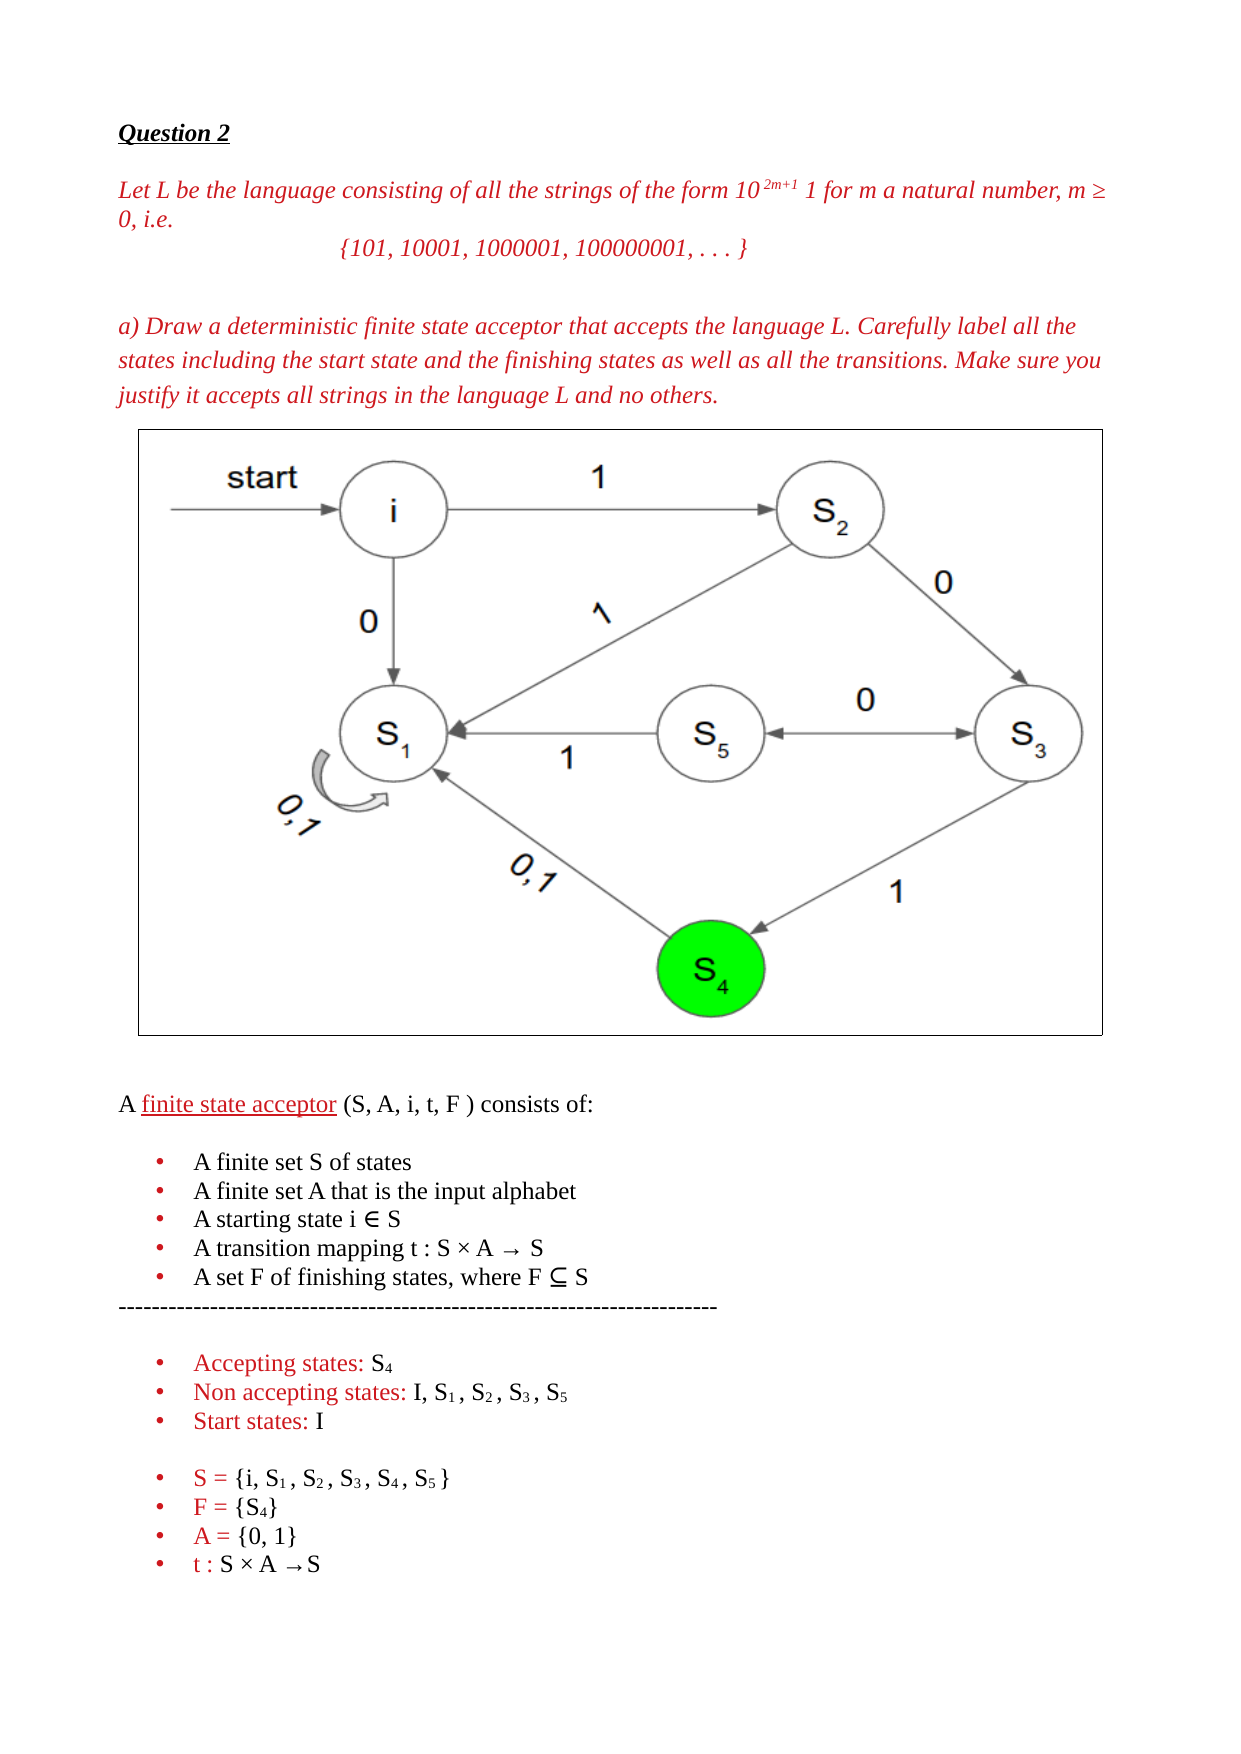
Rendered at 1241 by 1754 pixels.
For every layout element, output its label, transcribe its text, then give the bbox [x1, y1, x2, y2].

list F = {S4} [156, 1492, 1122, 1521]
list A set F of finishing states, where F ⊆ S [156, 1262, 1122, 1291]
list A finite set S of states [156, 1147, 1122, 1176]
text A finite state acceptor (S, A, i, t, F ) consists of: [118, 1089, 1122, 1118]
text {101, 10001, 1000001, 100000001, . . . } [118, 233, 1122, 262]
picture [141, 432, 1100, 1032]
list A starting state i ∈ S [156, 1204, 1122, 1233]
text Let L be the language consisting of all the strings of the form 10 2m+1 1 for m a natural number, m ≥ 0, i.e. [118, 176, 1122, 233]
list Non accepting states: I, S1 , S2 , S3 , S5 [156, 1377, 1122, 1406]
list Accepting states: S4 [156, 1348, 1122, 1377]
list A = {0, 1} [156, 1521, 1122, 1549]
list A transition mapping t : S × A → S [156, 1233, 1122, 1262]
list S = {i, S1 , S2 , S3 , S4 , S5 } [156, 1463, 1122, 1492]
list Start states: I [156, 1406, 1122, 1434]
text ------------------------------------------------------------------------ [118, 1291, 1122, 1319]
list t : S × A →S [156, 1549, 1122, 1578]
text a) Draw a deterministic finite state acceptor that accepts the language L. Carefully label all the states including the start state and the finishing states as well as all the transitions. Make sure you justify it accepts all strings in the language L and no others. [118, 311, 1122, 409]
text Question 2 [118, 118, 1122, 147]
list A finite set A that is the input alphabet [156, 1176, 1122, 1204]
